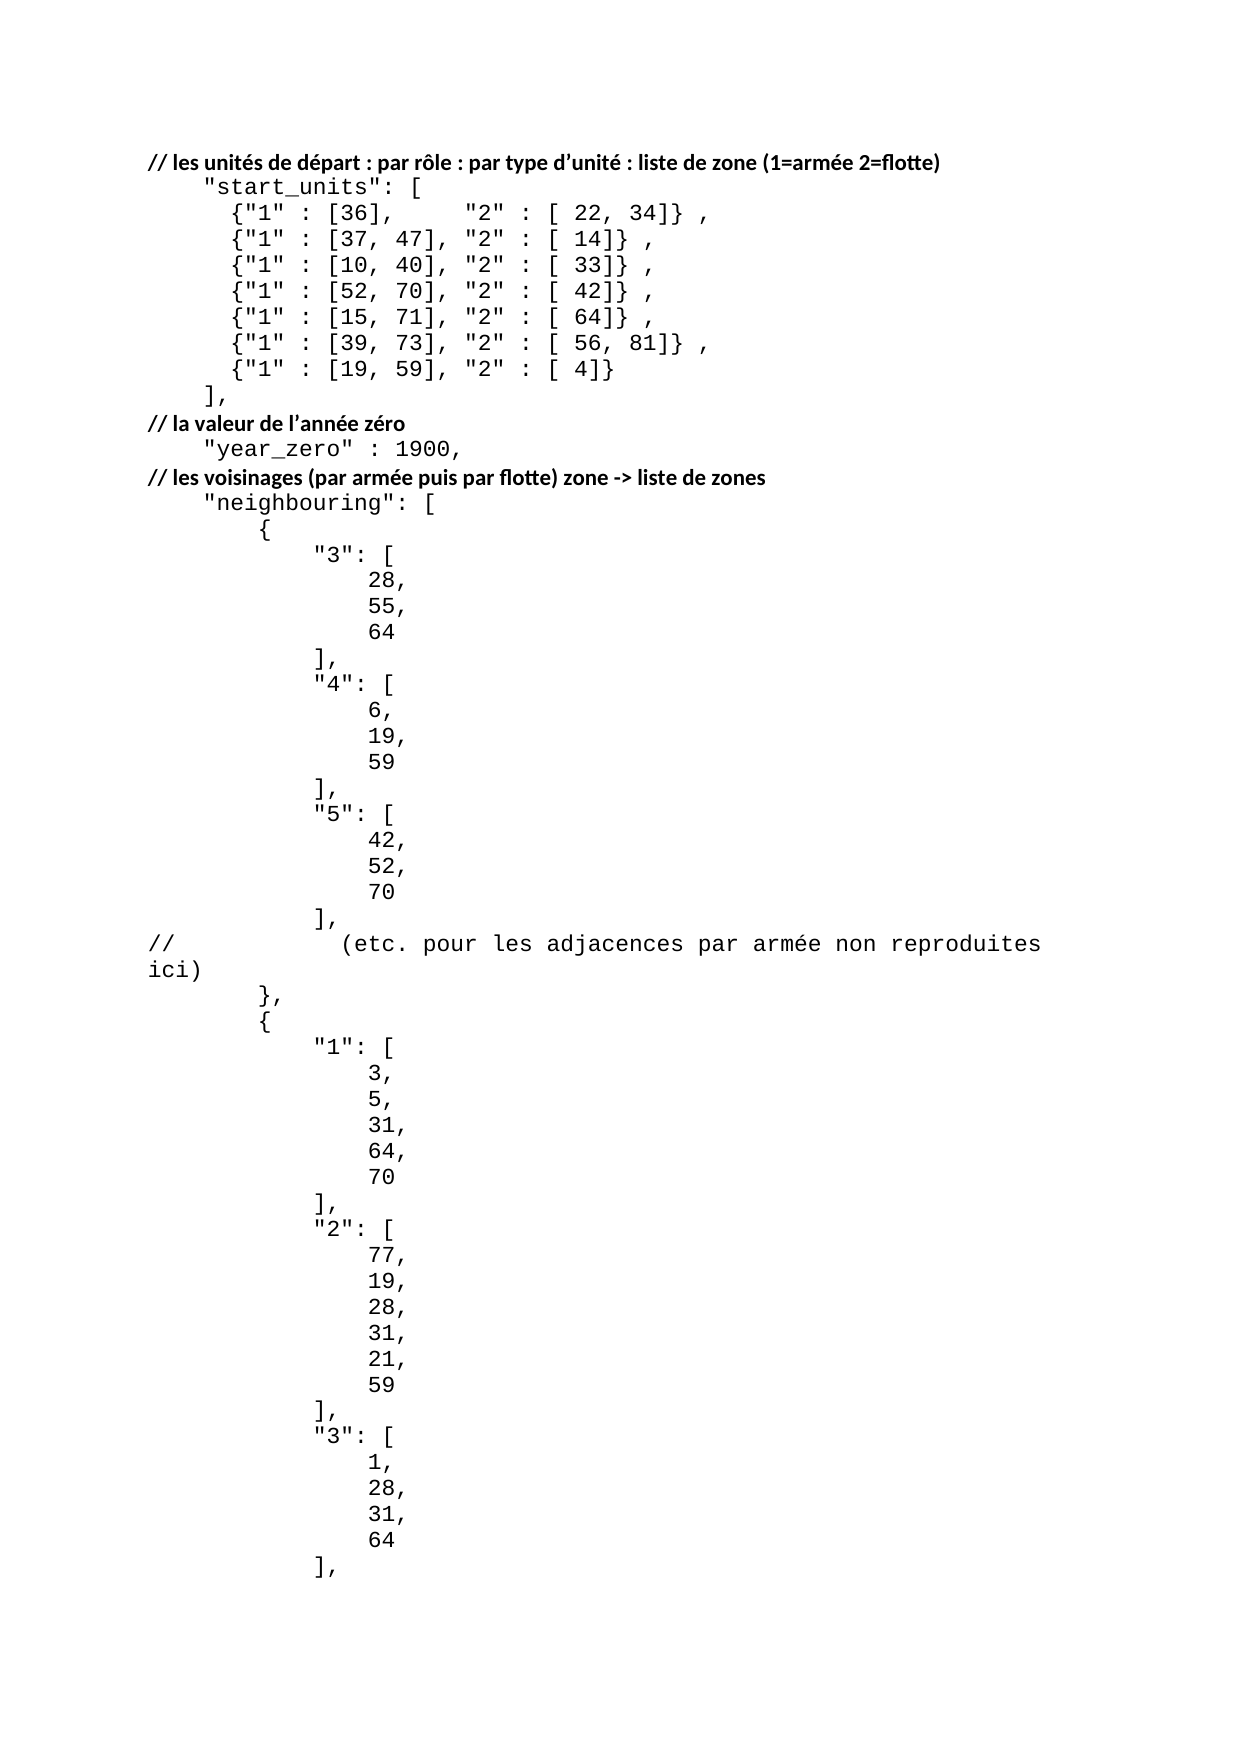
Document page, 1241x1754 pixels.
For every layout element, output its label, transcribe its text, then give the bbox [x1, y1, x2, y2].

text 31, [148, 1321, 1093, 1347]
text "neighbouring": [ [148, 491, 1093, 517]
text ], [148, 776, 1093, 802]
text 52, [148, 854, 1093, 880]
text 31, [148, 1113, 1093, 1139]
text {"1" : [36], "2" : [ 22, 34]} , [148, 202, 1093, 227]
text 77, [148, 1243, 1093, 1269]
text 1, [148, 1451, 1093, 1477]
text "start_units": [ [148, 176, 1093, 202]
text {"1" : [10, 40], "2" : [ 33]} , [148, 253, 1093, 279]
text {"1" : [15, 71], "2" : [ 64]} , [148, 305, 1093, 331]
text 59 [148, 1373, 1093, 1399]
text 28, [148, 569, 1093, 595]
text ], [148, 1554, 1093, 1580]
text 6, [148, 698, 1093, 724]
text }, [148, 984, 1093, 1010]
text {"1" : [52, 70], "2" : [ 42]} , [148, 279, 1093, 305]
text "2": [ [148, 1217, 1093, 1243]
text 5, [148, 1088, 1093, 1113]
text 3, [148, 1062, 1093, 1088]
text 28, [148, 1295, 1093, 1321]
text "4": [ [148, 673, 1093, 698]
text 19, [148, 1269, 1093, 1295]
text { [148, 1010, 1093, 1036]
text ], [148, 1191, 1093, 1217]
text 55, [148, 595, 1093, 621]
text ], [148, 906, 1093, 932]
text {"1" : [37, 47], "2" : [ 14]} , [148, 227, 1093, 253]
text 28, [148, 1477, 1093, 1503]
text // les unités de départ : par rôle : par type d’unité : liste de zone (1=armée 2=flotte) [148, 148, 1093, 176]
text 59 [148, 750, 1093, 776]
text 42, [148, 828, 1093, 854]
text 64, [148, 1139, 1093, 1165]
text 31, [148, 1503, 1093, 1528]
text 70 [148, 1165, 1093, 1191]
text ], [148, 383, 1093, 409]
text "3": [ [148, 543, 1093, 569]
text ], [148, 647, 1093, 673]
text 70 [148, 880, 1093, 906]
text "1": [ [148, 1036, 1093, 1062]
text "5": [ [148, 802, 1093, 828]
text 64 [148, 621, 1093, 647]
text "year_zero" : 1900, [148, 437, 1093, 463]
text // les voisinages (par armée puis par flotte) zone -> liste de zones [148, 463, 1093, 491]
text 21, [148, 1347, 1093, 1373]
text {"1" : [39, 73], "2" : [ 56, 81]} , [148, 331, 1093, 357]
text {"1" : [19, 59], "2" : [ 4]} [148, 357, 1093, 383]
text 64 [148, 1528, 1093, 1554]
text // (etc. pour les adjacences par armée non reproduites ici) [148, 932, 1093, 984]
text // la valeur de l’année zéro [148, 409, 1093, 437]
text { [148, 517, 1093, 543]
text 19, [148, 724, 1093, 750]
text ], [148, 1399, 1093, 1425]
text "3": [ [148, 1425, 1093, 1451]
